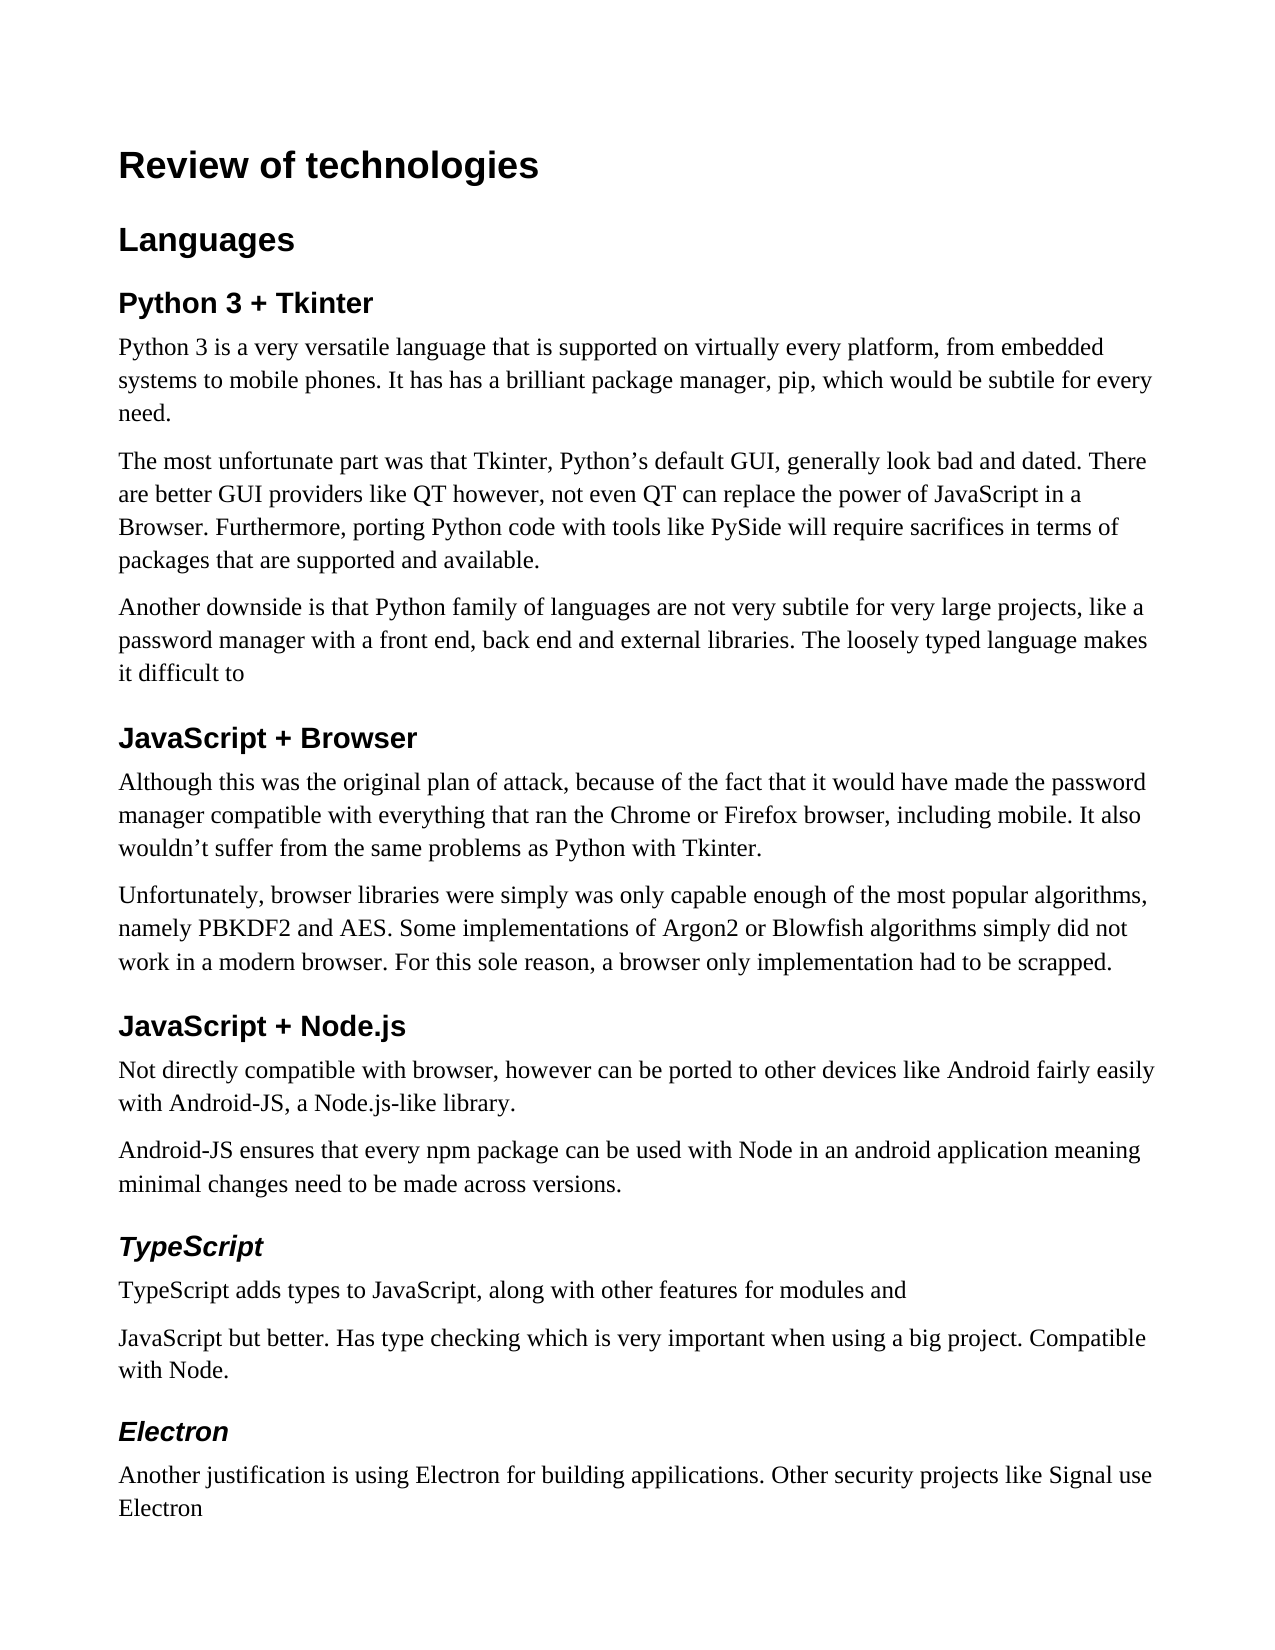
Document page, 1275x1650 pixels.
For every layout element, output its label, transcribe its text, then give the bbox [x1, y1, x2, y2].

text Not directly compatible with browser, however can be ported to other devices like Android fairly easily with Android-JS, a Node.js-like library. [118, 1055, 1157, 1117]
text Unfortunately, browser libraries were simply was only capable enough of the most popular algorithms, namely PBKDF2 and AES. Some implementations of Argon2 or Blowfish algorithms simply did not work in a modern browser. For this sole reason, a browser only implementation had to be scrapped. [118, 881, 1157, 975]
text Python 3 is a very versatile language that is supported on virtually every platform, from embedded systems to mobile phones. It has has a brilliant package manager, pip, which would be subtile for every need. [118, 332, 1157, 427]
subtitle Review of technologies [118, 143, 1157, 187]
subtitle Python 3 + Tkinter [118, 286, 1157, 319]
subtitle TypeScript [118, 1229, 1157, 1262]
subtitle JavaScript + Node.js [118, 1009, 1157, 1042]
text Android-JS ensures that every npm package can be used with Node in an android application meaning minimal changes need to be made across versions. [118, 1136, 1157, 1197]
subtitle Languages [118, 220, 1157, 259]
text JavaScript but better. Has type checking which is very important when using a big project. Compatible with Node. [118, 1323, 1157, 1384]
text Another downside is that Python family of languages are not very subtile for very large projects, like a password manager with a front end, back end and external libraries. The loosely typed language makes it difficult to [118, 592, 1157, 687]
text TypeScript adds types to JavaScript, along with other features for modules and [118, 1275, 1157, 1304]
text The most unfortunate part was that Tkinter, Python’s default GUI, generally look bad and dated. There are better GUI providers like QT however, not even QT can replace the power of JavaScript in a Browser. Furthermore, porting Python code with tools like PySide will require sacrifices in terms of packages that are supported and available. [118, 446, 1157, 573]
text Although this was the original plan of attack, because of the fact that it would have made the password manager compatible with everything that ran the Chrome or Firefox browser, including mobile. It also wouldn’t suffer from the same problems as Python with Tkinter. [118, 767, 1157, 862]
text Another justification is using Electron for building appilications. Other security projects like Signal use Electron [118, 1460, 1157, 1522]
subtitle Electron [118, 1416, 1157, 1448]
subtitle JavaScript + Browser [118, 721, 1157, 754]
